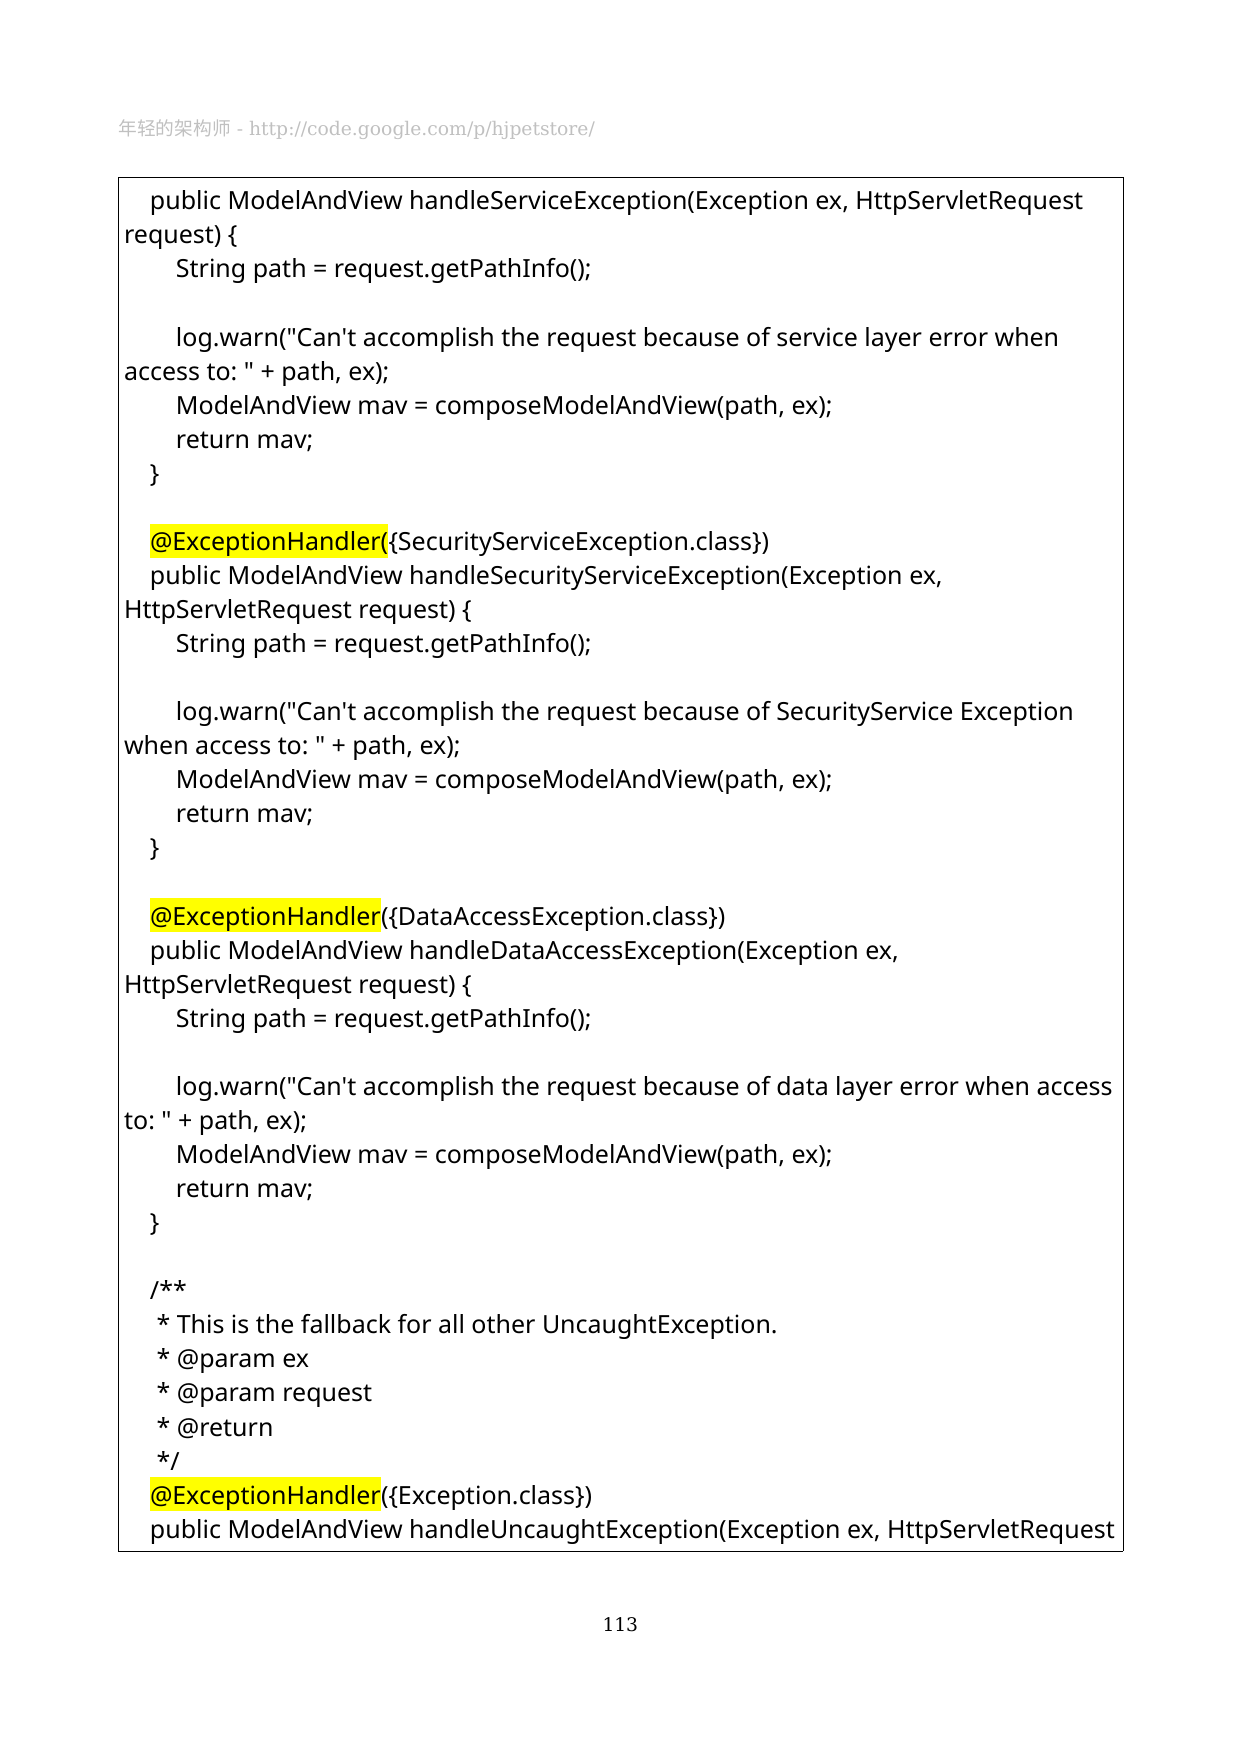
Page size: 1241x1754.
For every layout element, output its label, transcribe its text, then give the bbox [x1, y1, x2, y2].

table_cell public ModelAndView handleServiceException(Exception ex, HttpServletRequest request) { String path = request.getPathInfo(); log.warn("Can't accomplish the request because of service layer error when access to: " + path, ex); ModelAndView mav = composeModelAndView(path, ex); return mav; } @ExceptionHandler({SecurityServiceException.class}) public ModelAndView handleSecurityServiceException(Exception ex, HttpServletRequest request) { String path = request.getPathInfo(); log.warn("Can't accomplish the request because of SecurityService Exception when access to: " + path, ex); ModelAndView mav = composeModelAndView(path, ex); return mav; } @ExceptionHandler({DataAccessException.class}) public ModelAndView handleDataAccessException(Exception ex, HttpServletRequest request) { String path = request.getPathInfo(); log.warn("Can't accomplish the request because of data layer error when access to: " + path, ex); ModelAndView mav = composeModelAndView(path, ex); return mav; } /** * This is the fallback for all other UncaughtException. * @param ex * @param request * @return */ @ExceptionHandler({Exception.class}) public ModelAndView handleUncaughtException(Exception ex, HttpServletRequest [119, 178, 1123, 1551]
